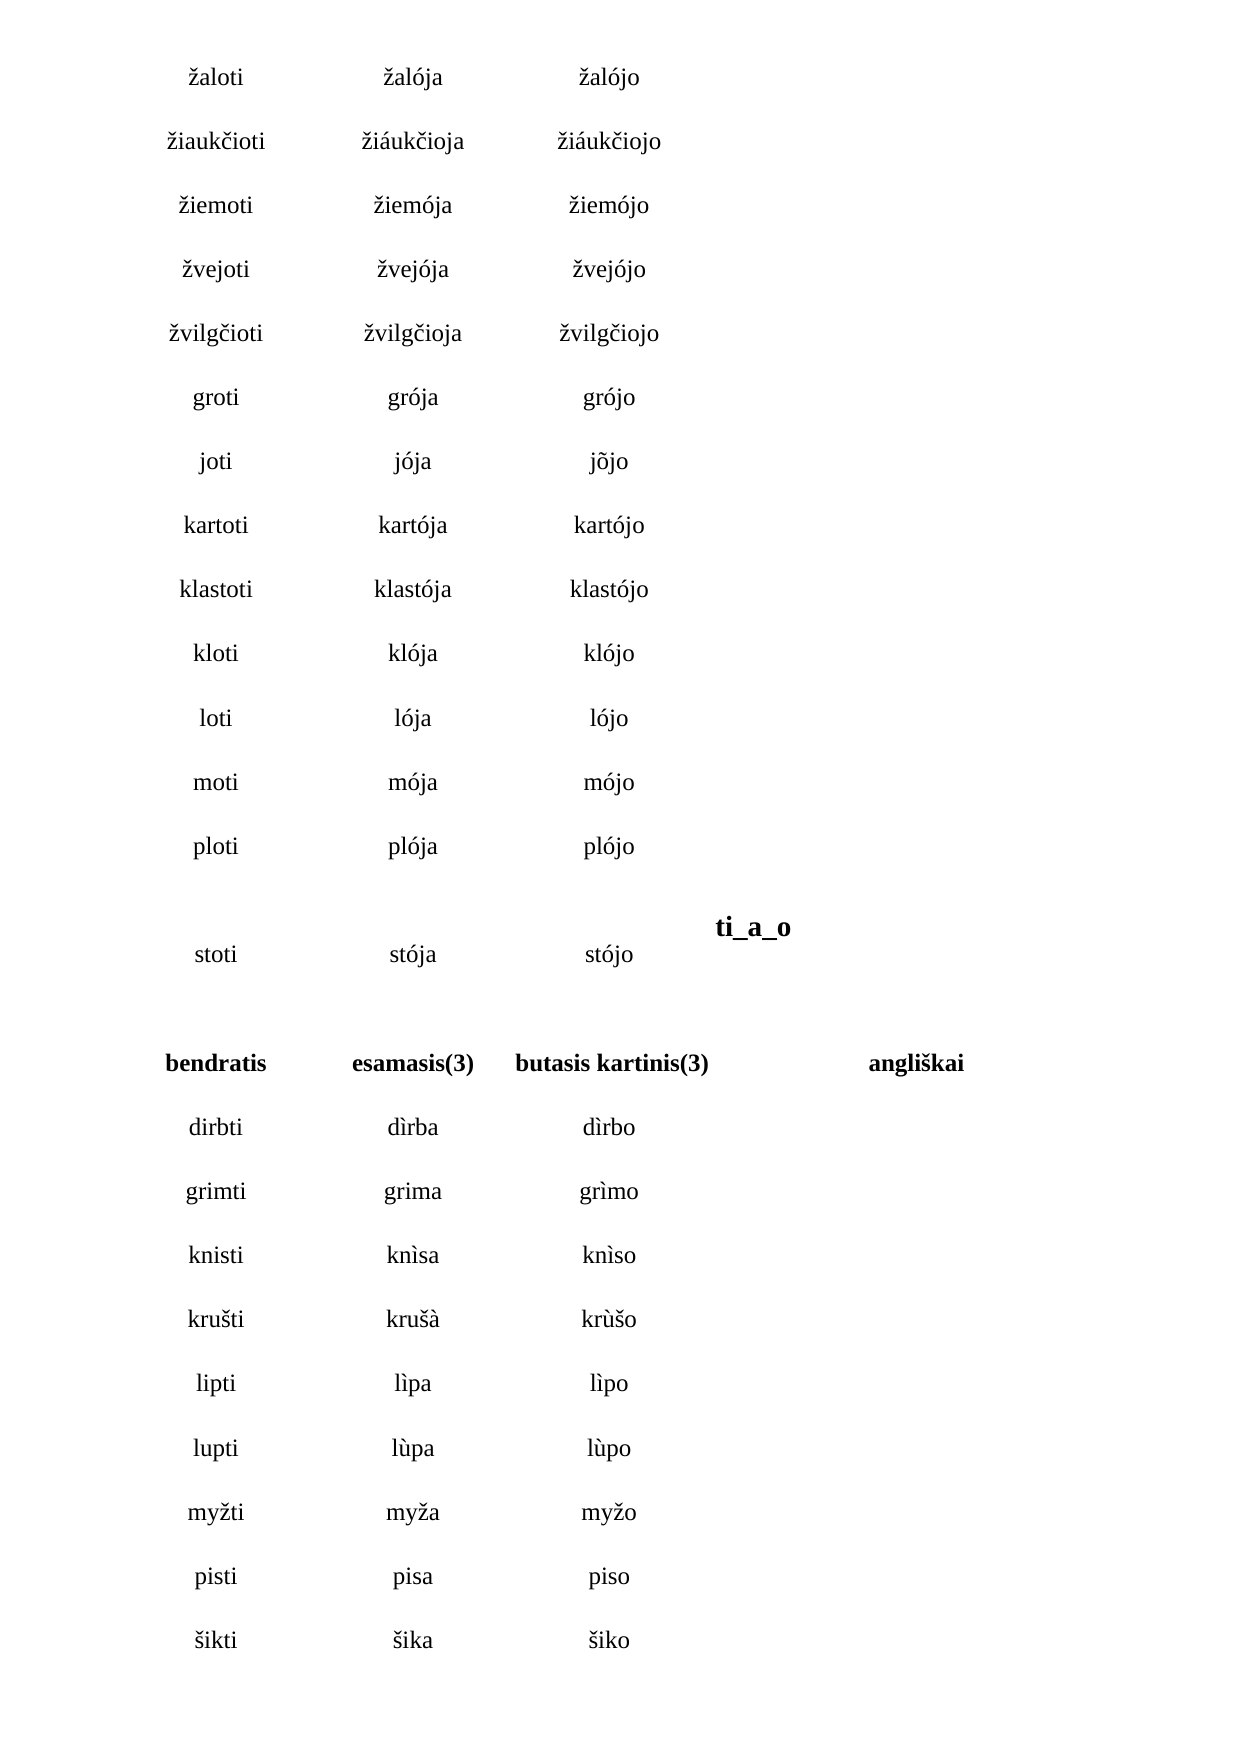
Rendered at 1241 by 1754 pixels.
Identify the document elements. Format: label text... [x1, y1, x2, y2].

table_cell stója [314, 892, 512, 1045]
table_cell jõjo [512, 444, 712, 507]
table_cell knìso [512, 1238, 712, 1302]
table_cell [712, 1558, 1120, 1622]
table_cell klastója [314, 572, 512, 636]
table_cell [712, 1494, 1120, 1558]
table_cell plója [314, 828, 512, 892]
table_cell klója [314, 636, 512, 700]
table_cell klójo [512, 636, 712, 700]
table_cell ti_a_o [712, 892, 1120, 1045]
table_cell stójo [512, 892, 712, 1045]
table_cell [712, 187, 1120, 251]
table_cell stoti [118, 892, 313, 1045]
table_cell žiáukčiojo [512, 123, 712, 187]
table_cell [712, 444, 1120, 507]
table_cell žvejójo [512, 251, 712, 315]
table_cell mójo [512, 764, 712, 828]
table_cell [712, 1109, 1120, 1173]
table_cell šikti [118, 1622, 313, 1686]
table_cell krùšo [512, 1302, 712, 1366]
table_cell [712, 828, 1120, 892]
table_cell lipti [118, 1366, 313, 1430]
table_cell [712, 379, 1120, 443]
table_cell krušti [118, 1302, 313, 1366]
table_cell krušà [314, 1302, 512, 1366]
table_cell [712, 251, 1120, 315]
table_cell dirbti [118, 1109, 313, 1173]
table_cell kartója [314, 508, 512, 572]
table_cell pisa [314, 1558, 512, 1622]
table_cell žalója [314, 59, 512, 123]
table_cell [712, 1366, 1120, 1430]
table_cell myžo [512, 1494, 712, 1558]
table_cell groti [118, 379, 313, 443]
table_cell grima [314, 1174, 512, 1237]
table_cell loti [118, 700, 313, 764]
table_cell bendratis [118, 1045, 313, 1109]
table_cell esamasis(3) [314, 1045, 512, 1109]
table_cell žvilgčioti [118, 315, 313, 379]
table_cell žaloti [118, 59, 313, 123]
table_cell žiaukčioti [118, 123, 313, 187]
table_cell [712, 1302, 1120, 1366]
table_cell plójo [512, 828, 712, 892]
table_cell [712, 1430, 1120, 1494]
table_cell [712, 508, 1120, 572]
table_cell kartójo [512, 508, 712, 572]
table_cell dìrba [314, 1109, 512, 1173]
table_cell žiemoti [118, 187, 313, 251]
table_cell lìpa [314, 1366, 512, 1430]
table_cell [712, 123, 1120, 187]
table_cell žalójo [512, 59, 712, 123]
table_cell žiáukčioja [314, 123, 512, 187]
table_cell pisti [118, 1558, 313, 1622]
table_cell [712, 1622, 1120, 1686]
table_cell žvejoti [118, 251, 313, 315]
table_cell kartoti [118, 508, 313, 572]
table_cell knisti [118, 1238, 313, 1302]
table_cell lója [314, 700, 512, 764]
table_cell [712, 764, 1120, 828]
table_cell grója [314, 379, 512, 443]
table_cell klastoti [118, 572, 313, 636]
table_cell angliškai [712, 1045, 1120, 1109]
table_cell grimti [118, 1174, 313, 1237]
table_cell [712, 1174, 1120, 1237]
table_cell butasis kartinis(3) [512, 1045, 712, 1109]
table_cell joti [118, 444, 313, 507]
table_cell šiko [512, 1622, 712, 1686]
table_cell žiemójo [512, 187, 712, 251]
table_cell grójo [512, 379, 712, 443]
table_cell [712, 636, 1120, 700]
table_cell moti [118, 764, 313, 828]
table_cell lùpa [314, 1430, 512, 1494]
table_cell dìrbo [512, 1109, 712, 1173]
table_cell myža [314, 1494, 512, 1558]
table_cell šika [314, 1622, 512, 1686]
table_cell lùpo [512, 1430, 712, 1494]
table_cell [712, 1238, 1120, 1302]
table_cell lupti [118, 1430, 313, 1494]
table_cell žvilgčioja [314, 315, 512, 379]
table_cell lìpo [512, 1366, 712, 1430]
table_cell grìmo [512, 1174, 712, 1237]
table_cell myžti [118, 1494, 313, 1558]
table_cell jója [314, 444, 512, 507]
table_cell knìsa [314, 1238, 512, 1302]
table_cell [712, 315, 1120, 379]
table_cell klastójo [512, 572, 712, 636]
table_cell žiemója [314, 187, 512, 251]
table_cell [712, 700, 1120, 764]
table_cell žvilgčiojo [512, 315, 712, 379]
table_cell kloti [118, 636, 313, 700]
table_cell žvejója [314, 251, 512, 315]
table_cell lójo [512, 700, 712, 764]
table_cell [712, 59, 1120, 123]
table_cell [712, 572, 1120, 636]
table_cell piso [512, 1558, 712, 1622]
table_cell ploti [118, 828, 313, 892]
table_cell mója [314, 764, 512, 828]
